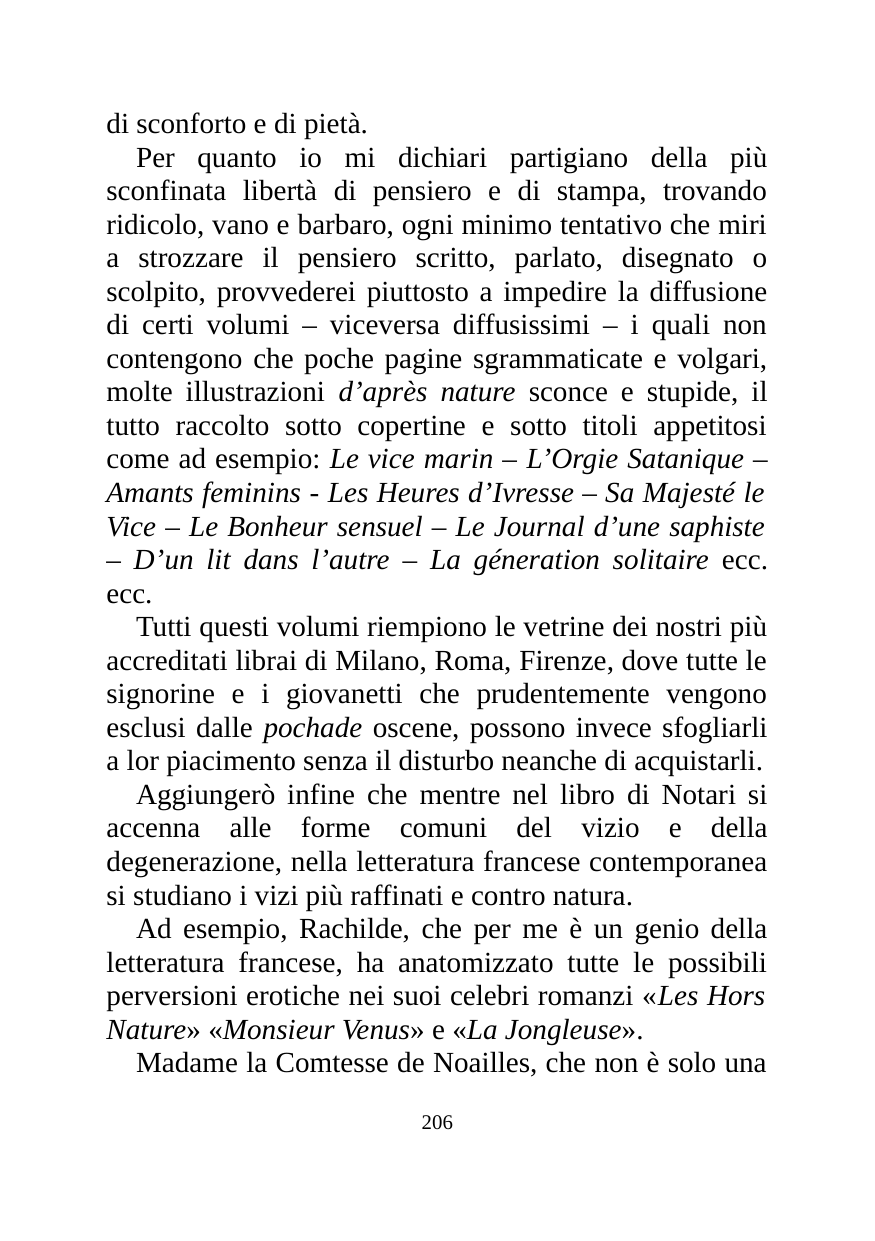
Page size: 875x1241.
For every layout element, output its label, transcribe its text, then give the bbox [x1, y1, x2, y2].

text Aggiungerò infine che mentre nel libro di Notari si accenna alle forme comuni del vizio e della degenerazione, nella letteratura francese contemporanea si studiano i vizi più raffinati e contro natura. [106, 777, 768, 911]
text Tutti questi volumi riempiono le vetrine dei nostri più accreditati librai di Milano, Roma, Firenze, dove tutte le signorine e i giovanetti che prudentemente vengono esclusi dalle pochade oscene, possono invece sfogliarli a lor piacimento senza il disturbo neanche di acquistarli. [106, 609, 768, 777]
text di sconforto e di pietà. [106, 106, 768, 140]
text Madame la Comtesse de Noailles, che non è solo una [106, 1045, 768, 1079]
text Per quanto io mi dichiari partigiano della più sconfinata libertà di pensiero e di stampa, trovando ridicolo, vano e barbaro, ogni minimo tentativo che miri a strozzare il pensiero scritto, parlato, disegnato o scolpito, provvederei piuttosto a impedire la diffusione di certi volumi – viceversa diffusissimi – i quali non contengono che poche pagine sgrammaticate e volgari, molte illustrazioni d’après nature sconce e stupide, il tutto raccolto sotto copertine e sotto titoli appetitosi come ad esempio: Le vice marin – L’Orgie Satanique – Amants feminins - Les Heures d’Ivresse – Sa Majesté le Vice – Le Bonheur sensuel – Le Journal d’une saphiste – D’un lit dans l’autre – La géneration solitaire ecc. ecc. [106, 140, 768, 609]
text Ad esempio, Rachilde, che per me è un genio della letteratura francese, ha anatomizzato tutte le possibili perversioni erotiche nei suoi celebri romanzi «Les Hors Nature» «Monsieur Venus» e «La Jongleuse». [106, 911, 768, 1045]
